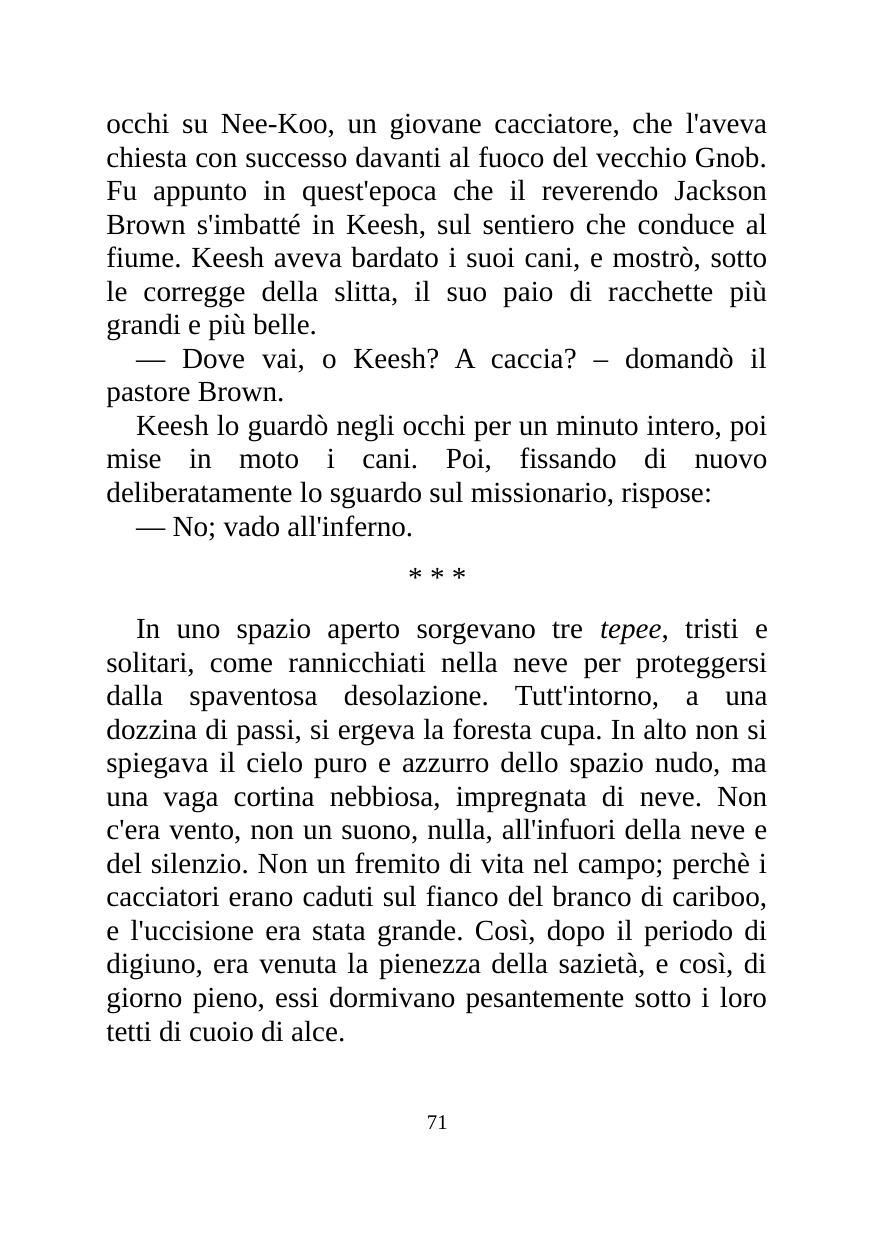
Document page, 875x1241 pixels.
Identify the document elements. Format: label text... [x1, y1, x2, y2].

text occhi su Nee-Koo, un giovane cacciatore, che l'aveva chiesta con successo davanti al fuoco del vecchio Gnob. Fu appunto in quest'epoca che il reverendo Jackson Brown s'imbatté in Keesh, sul sentiero che conduce al fiume. Keesh aveva bardato i suoi cani, e mostrò, sotto le corregge della slitta, il suo paio di racchette più grandi e più belle. [106, 106, 768, 341]
text * * * [106, 560, 768, 593]
text — No; vado all'inferno. [106, 509, 768, 542]
text Keesh lo guardò negli occhi per un minuto intero, poi mise in moto i cani. Poi, fissando di nuovo deliberatamente lo sguardo sul missionario, rispose: [106, 408, 768, 509]
text — Dove vai, o Keesh? A caccia? – domandò il pastore Brown. [106, 341, 768, 408]
text In uno spazio aperto sorgevano tre tepee, tristi e solitari, come rannicchiati nella neve per proteggersi dalla spaventosa desolazione. Tutt'intorno, a una dozzina di passi, si ergeva la foresta cupa. In alto non si spiegava il cielo puro e azzurro dello spazio nudo, ma una vaga cortina nebbiosa, impregnata di neve. Non c'era vento, non un suono, nulla, all'infuori della neve e del silenzio. Non un fremito di vita nel campo; perchè i cacciatori erano caduti sul fianco del branco di cariboo, e l'uccisione era stata grande. Così, dopo il periodo di digiuno, era venuta la pienezza della sazietà, e così, di giorno pieno, essi dormivano pesantemente sotto i loro tetti di cuoio di alce. [106, 611, 768, 1047]
